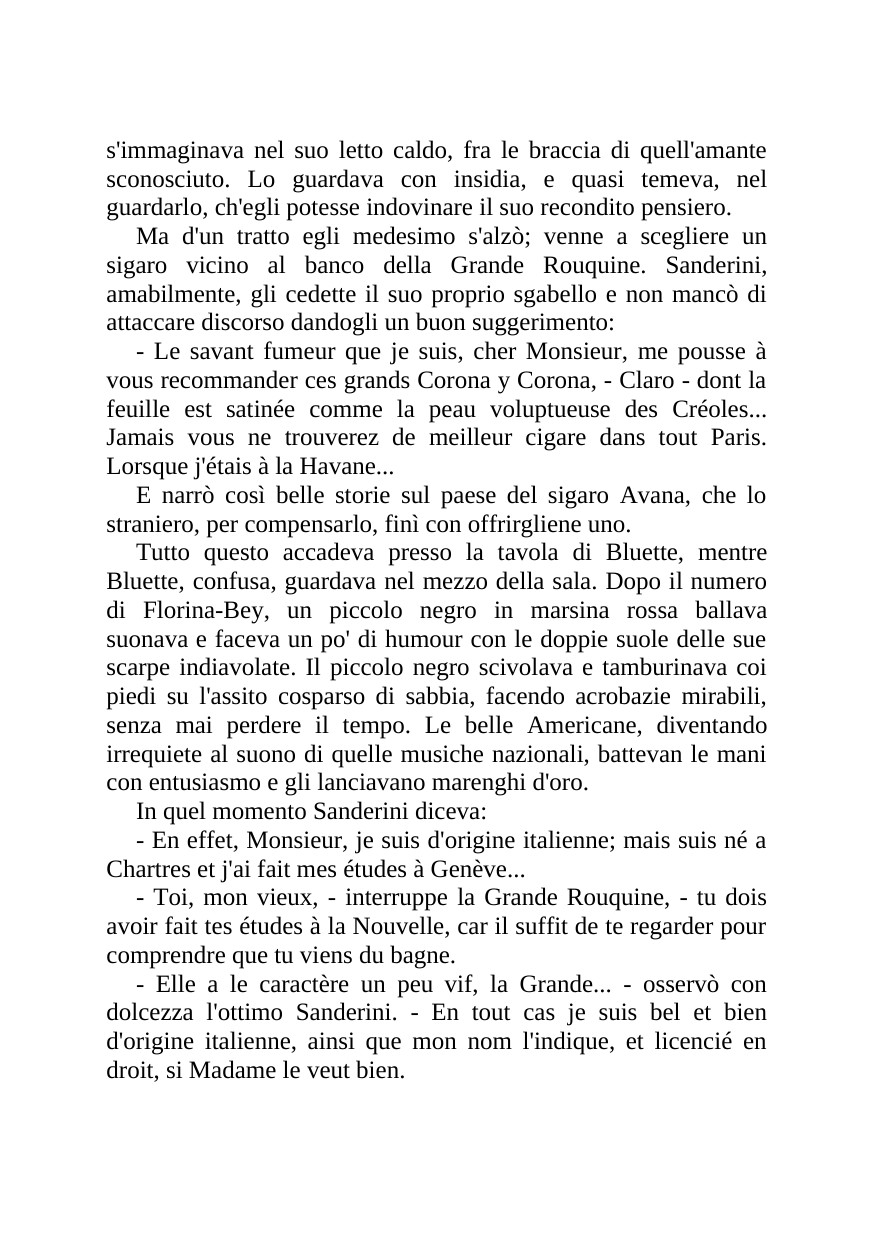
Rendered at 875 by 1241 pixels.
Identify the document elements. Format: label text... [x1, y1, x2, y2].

text Ma d'un tratto egli medesimo s'alzò; venne a scegliere un sigaro vicino al banco della Grande Rouquine. Sanderini, amabilmente, gli cedette il suo proprio sgabello e non mancò di attaccare discorso dandogli un buon suggerimento: [106, 221, 768, 336]
text - Toi, mon vieux, - interruppe la Grande Rouquine, - tu dois avoir fait tes études à la Nouvelle, car il suffit de te regarder pour comprendre que tu viens du bagne. [106, 882, 768, 969]
text Tutto questo accadeva presso la tavola di Bluette, mentre Bluette, confusa, guardava nel mezzo della sala. Dopo il numero di Florina-Bey, un piccolo negro in marsina rossa ballava suonava e faceva un po' di humour con le doppie suole delle sue scarpe indiavolate. Il piccolo negro scivolava e tamburinava coi piedi su l'assito cosparso di sabbia, facendo acrobazie mirabili, senza mai perdere il tempo. Le belle Americane, diventando irrequiete al suono di quelle musiche nazionali, battevan le mani con entusiasmo e gli lanciavano marenghi d'oro. [106, 537, 768, 796]
text In quel momento Sanderini diceva: [106, 796, 768, 825]
text s'immaginava nel suo letto caldo, fra le braccia di quell'amante sconosciuto. Lo guardava con insidia, e quasi temeva, nel guardarlo, ch'egli potesse indovinare il suo recondito pensiero. [106, 135, 768, 221]
text - Le savant fumeur que je suis, cher Monsieur, me pousse à vous recommander ces grands Corona y Corona, - Claro - dont la feuille est satinée comme la peau voluptueuse des Créoles... Jamais vous ne trouverez de meilleur cigare dans tout Paris. Lorsque j'étais à la Havane... [106, 336, 768, 480]
text E narrò così belle storie sul paese del sigaro Avana, che lo straniero, per compensarlo, finì con offrirgliene uno. [106, 480, 768, 537]
text - Elle a le caractère un peu vif, la Grande... - osservò con dolcezza l'ottimo Sanderini. - En tout cas je suis bel et bien d'origine italienne, ainsi que mon nom l'indique, et licencié en droit, si Madame le veut bien. [106, 969, 768, 1084]
text - En effet, Monsieur, je suis d'origine italienne; mais suis né a Chartres et j'ai fait mes études à Genève... [106, 825, 768, 882]
